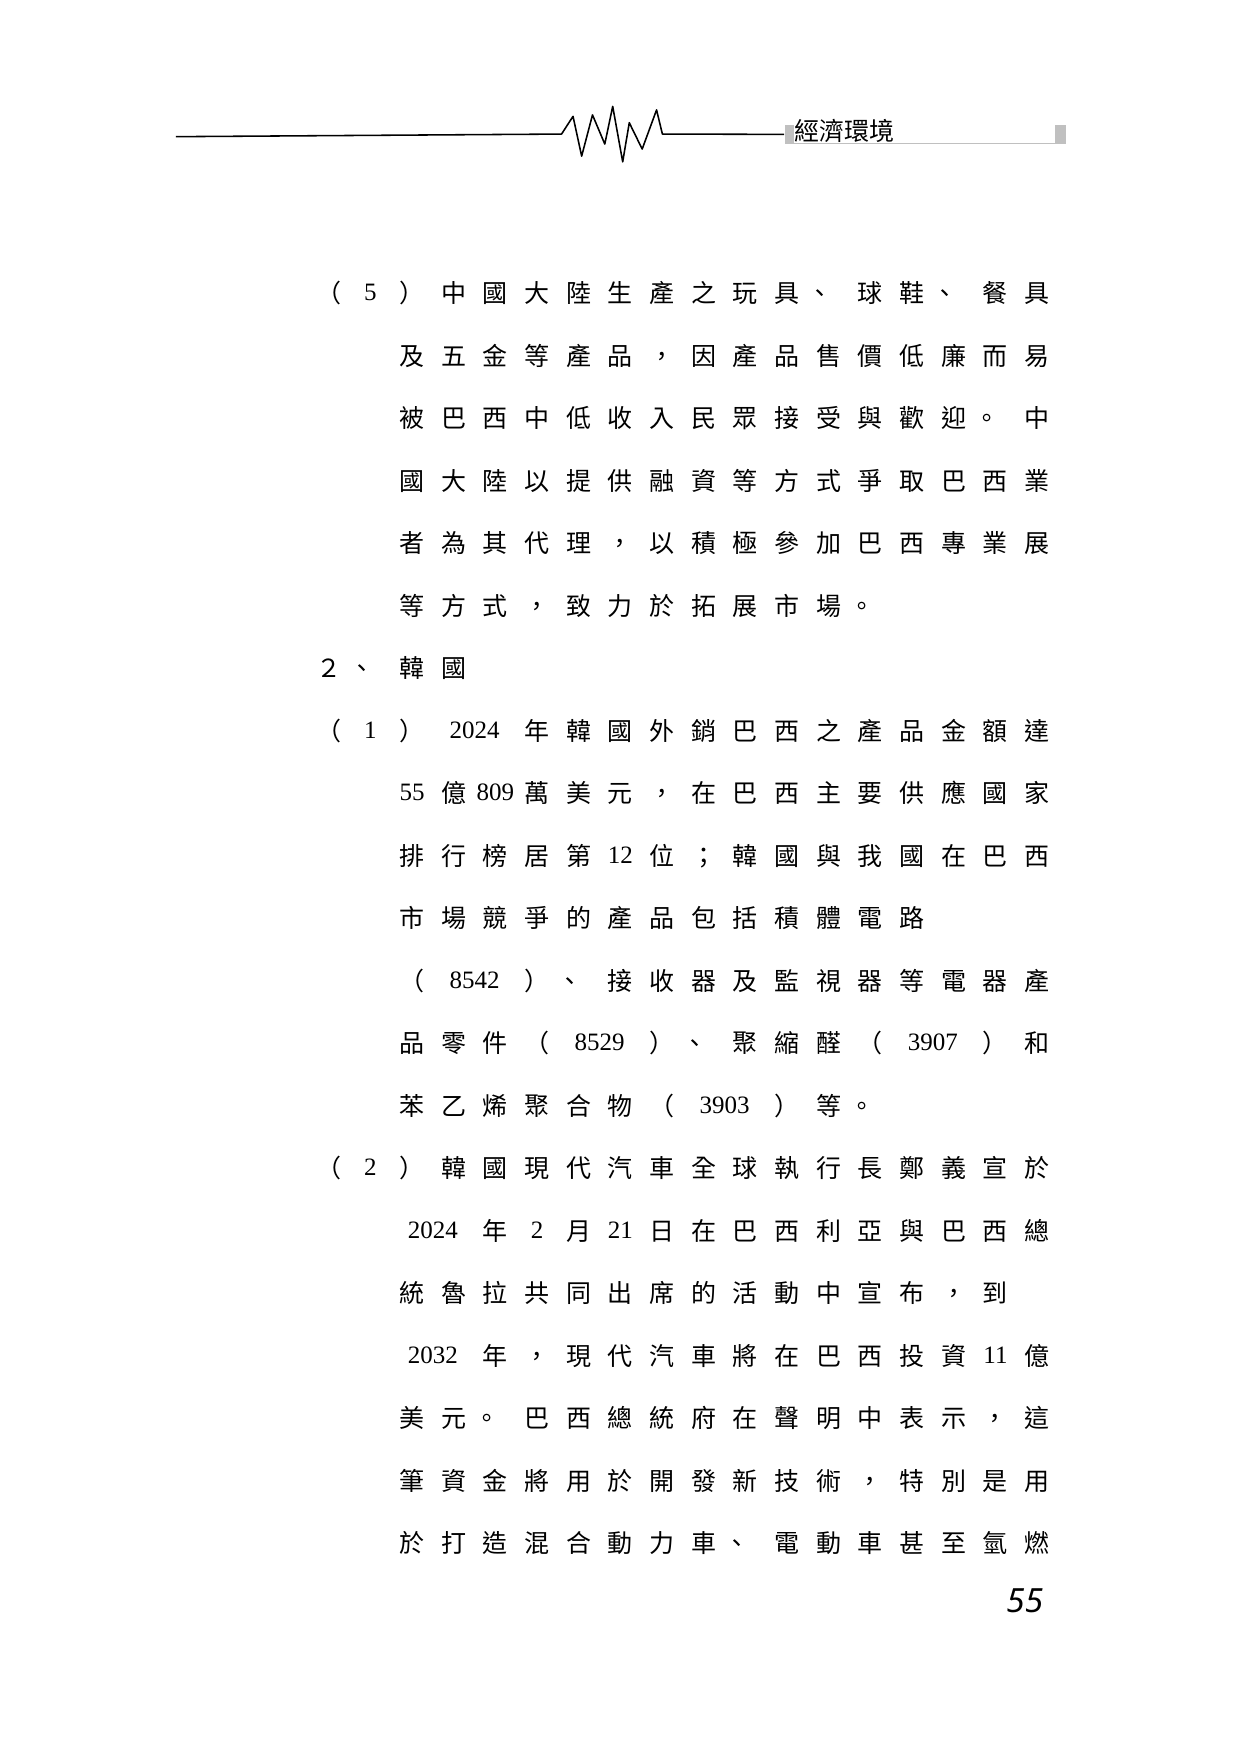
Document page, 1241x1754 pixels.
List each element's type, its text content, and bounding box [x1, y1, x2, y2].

text ２、韓國 [281, 625, 1058, 688]
text （5）中國大陸生產之玩具、球鞋、餐具及五金等產品，因產品售價低廉而易被巴西中低收入民眾接受與歡迎。中國大陸以提供融資等方式爭取巴西業者為其代理，以積極參加巴西專業展等方式，致力於拓展市場。 [306, 250, 1058, 625]
text （1）2024年韓國外銷巴西之產品金額達55億809萬美元，在巴西主要供應國家排行榜居第12位；韓國與我國在巴西市場競爭的產品包括積體電路（8542）、接收器及監視器等電器產品零件（8529）、聚縮醛（3907）和苯乙烯聚合物（3903）等。 [306, 688, 1058, 1125]
text （2）韓國現代汽車全球執行長鄭義宣於2024年2月21日在巴西利亞與巴西總統魯拉共同出席的活動中宣布，到2032年，現代汽車將在巴西投資11億美元。巴西總統府在聲明中表示，這筆資金將用於開發新技術，特別是用於打造混合動力車、電動車甚至氫燃 [306, 1125, 1058, 1563]
